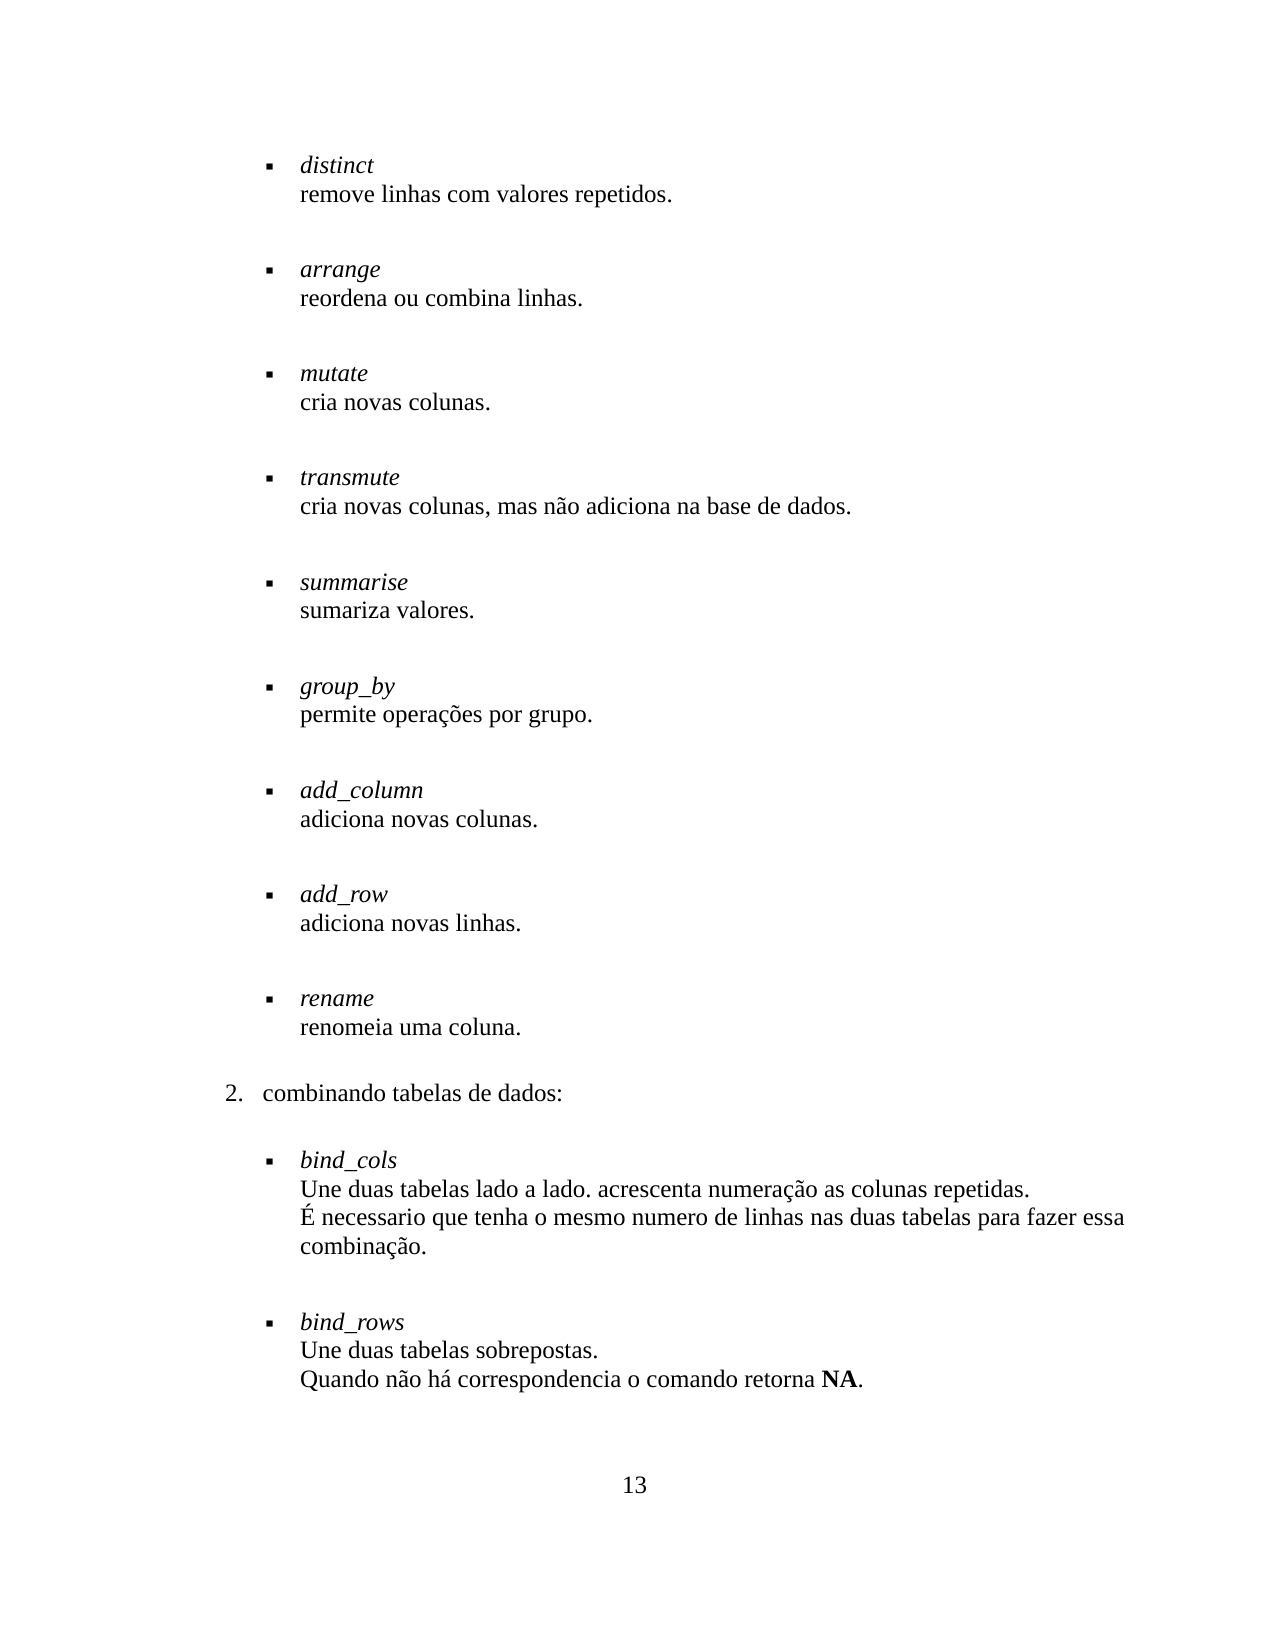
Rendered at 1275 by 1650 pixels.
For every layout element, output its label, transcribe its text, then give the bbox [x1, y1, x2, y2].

list distinct remove linhas com valores repetidos. [262, 150, 1125, 236]
list add_column adiciona novas colunas. [262, 775, 1125, 861]
list bind_rows Une duas tabelas sobrepostas. Quando não há correspondencia o comando retorna NA. [262, 1307, 1125, 1422]
list bind_cols Une duas tabelas lado a lado. acrescenta numeração as colunas repetidas. É necessario que tenha o mesmo numero de linhas nas duas tabelas para fazer essa combinação. [262, 1145, 1125, 1289]
list rename renomeia uma coluna. [262, 983, 1125, 1069]
list transmute cria novas colunas, mas não adiciona na base de dados. [262, 462, 1125, 549]
list summarise sumariza valores. [262, 567, 1125, 653]
list mutate cria novas colunas. [262, 358, 1125, 444]
list group_by permite operações por grupo. [262, 671, 1125, 757]
list arrange reordena ou combina linhas. [262, 254, 1125, 340]
list add_row adiciona novas linhas. [262, 879, 1125, 965]
list combinando tabelas de dados: [225, 1078, 1125, 1136]
